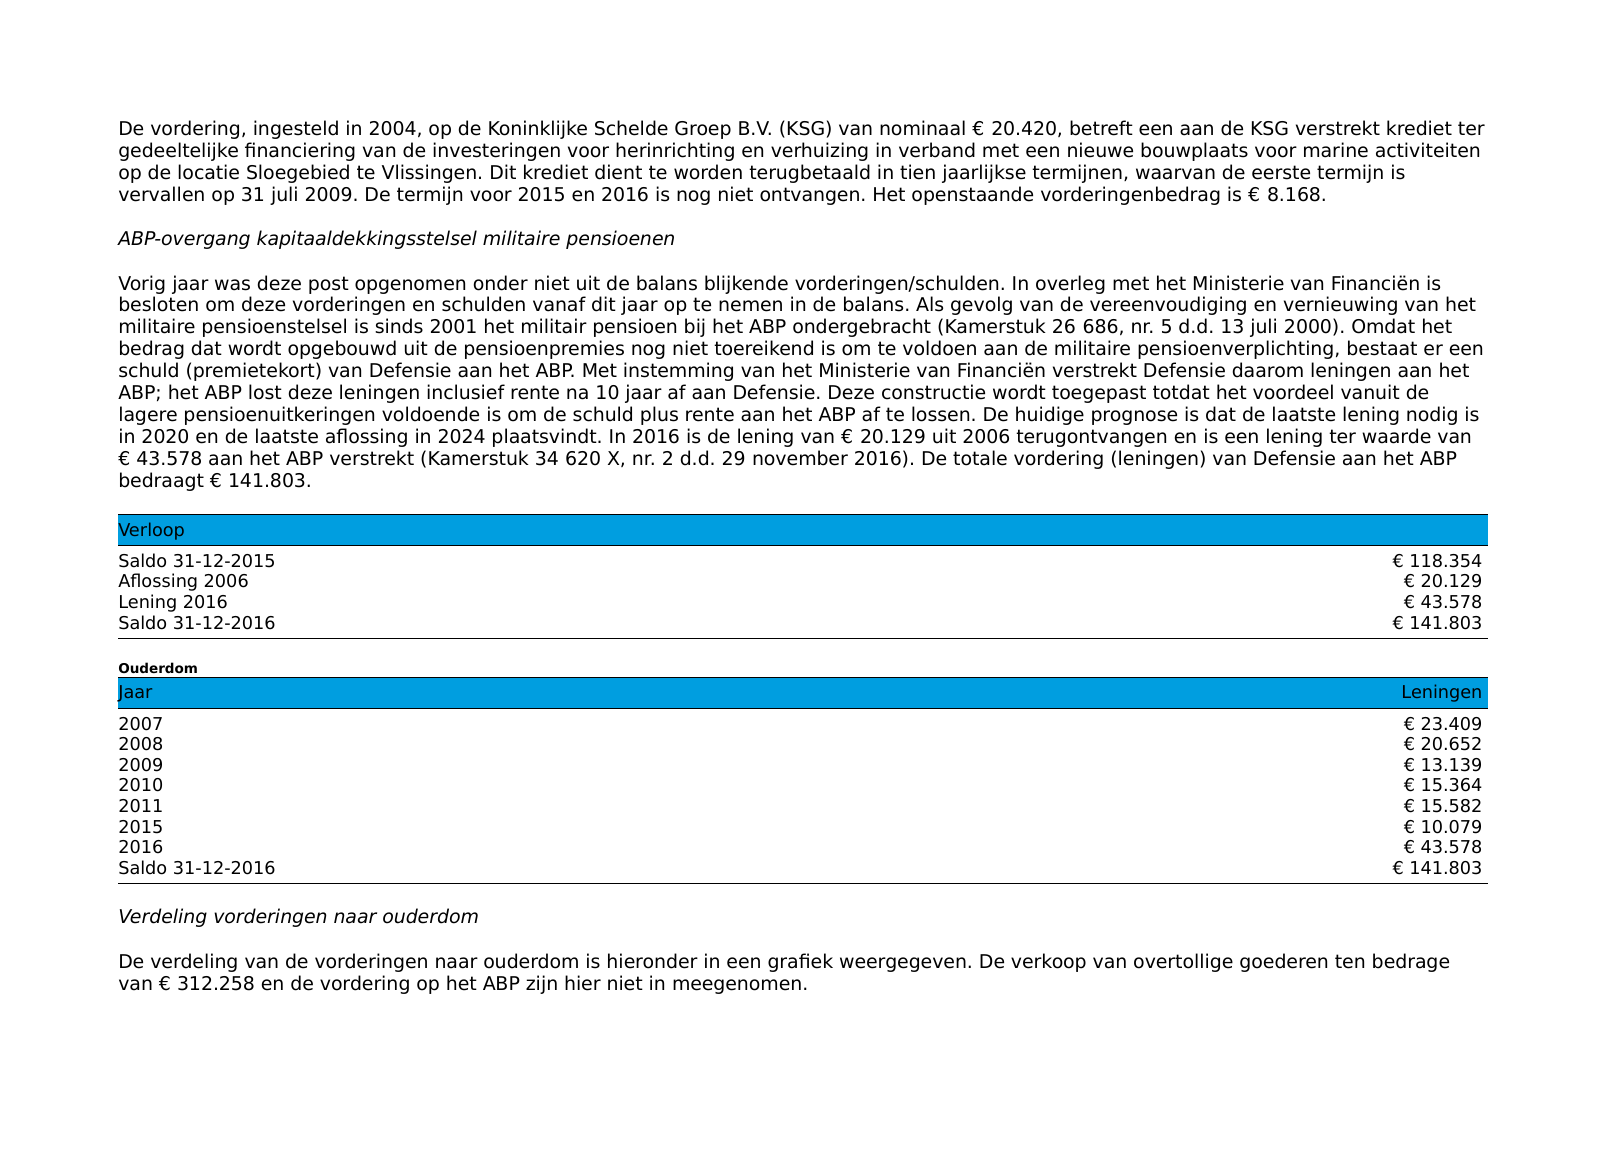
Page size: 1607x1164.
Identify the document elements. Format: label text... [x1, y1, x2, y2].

table_header Ouderdom [118, 661, 1488, 677]
table_cell 2008 [118, 734, 1247, 755]
table_cell € 15.582 [1248, 796, 1488, 817]
table_cell € 43.578 [1269, 592, 1488, 613]
table_cell Leningen [1248, 678, 1488, 708]
table_header Verloop [118, 515, 1488, 545]
table_cell € 23.409 [1248, 709, 1488, 734]
table_cell 2010 [118, 775, 1247, 796]
table_cell Jaar [118, 678, 1247, 708]
table_cell 2011 [118, 796, 1247, 817]
text Vorig jaar was deze post opgenomen onder niet uit de balans blijkende vorderingen/schulden. In overleg met het Ministerie van Financiën is besloten om deze vorderingen en schulden vanaf dit jaar op te nemen in de balans. Als gevolg van de vereenvoudiging en vernieuwing van het militaire pensioenstelsel is sinds 2001 het militair pensioen bij het ABP ondergebracht (Kamerstuk 26 686, nr. 5 d.d. 13 juli 2000). Omdat het bedrag dat wordt opgebouwd uit de pensioenpremies nog niet toereikend is om te voldoen aan de militaire pensioenverplichting, bestaat er een schuld (premietekort) van Defensie aan het ABP. Met instemming van het Ministerie van Financiën verstrekt Defensie daarom leningen aan het ABP; het ABP lost deze leningen inclusief rente na 10 jaar af aan Defensie. Deze constructie wordt toegepast totdat het voordeel vanuit de lagere pensioenuitkeringen voldoende is om de schuld plus rente aan het ABP af te lossen. De huidige prognose is dat de laatste lening nodig is in 2020 en de laatste aflossing in 2024 plaatsvindt. In 2016 is de lening van € 20.129 uit 2006 terugontvangen en is een lening ter waarde van € 43.578 aan het ABP verstrekt (Kamerstuk 34 620 X, nr. 2 d.d. 29 november 2016). De totale vordering (leningen) van Defensie aan het ABP bedraagt € 141.803. [118, 272, 1488, 492]
table_cell € 13.139 [1248, 755, 1488, 775]
table_cell 2007 [118, 709, 1247, 734]
table_cell € 43.578 [1248, 837, 1488, 858]
table_cell € 141.803 [1248, 858, 1488, 883]
table_cell Saldo 31-12-2016 [118, 613, 1269, 638]
table_cell € 20.652 [1248, 734, 1488, 755]
table_cell Saldo 31-12-2016 [118, 858, 1247, 883]
table_cell € 20.129 [1269, 571, 1488, 592]
table_cell € 141.803 [1269, 613, 1488, 638]
table_cell € 15.364 [1248, 775, 1488, 796]
text De verdeling van de vorderingen naar ouderdom is hieronder in een grafiek weergegeven. De verkoop van overtollige goederen ten bedrage van € 312.258 en de vordering op het ABP zijn hier niet in meegenomen. [118, 951, 1488, 994]
table_cell 2009 [118, 755, 1247, 775]
table_cell Aflossing 2006 [118, 571, 1269, 592]
subtitle ABP-overgang kapitaaldekkingsstelsel militaire pensioenen [118, 228, 1488, 250]
table_cell Lening 2016 [118, 592, 1269, 613]
table_cell 2016 [118, 837, 1247, 858]
table_cell € 118.354 [1269, 546, 1488, 571]
table_cell € 10.079 [1248, 817, 1488, 837]
table_cell 2015 [118, 817, 1247, 837]
table_cell Saldo 31-12-2015 [118, 546, 1269, 571]
text De vordering, ingesteld in 2004, op de Koninklijke Schelde Groep B.V. (KSG) van nominaal € 20.420, betreft een aan de KSG verstrekt krediet ter gedeeltelijke financiering van de investeringen voor herinrichting en verhuizing in verband met een nieuwe bouwplaats voor marine activiteiten op de locatie Sloegebied te Vlissingen. Dit krediet dient te worden terugbetaald in tien jaarlijkse termijnen, waarvan de eerste termijn is vervallen op 31 juli 2009. De termijn voor 2015 en 2016 is nog niet ontvangen. Het openstaande vorderingenbedrag is € 8.168. [118, 118, 1488, 206]
subtitle Verdeling vorderingen naar ouderdom [118, 906, 1488, 928]
